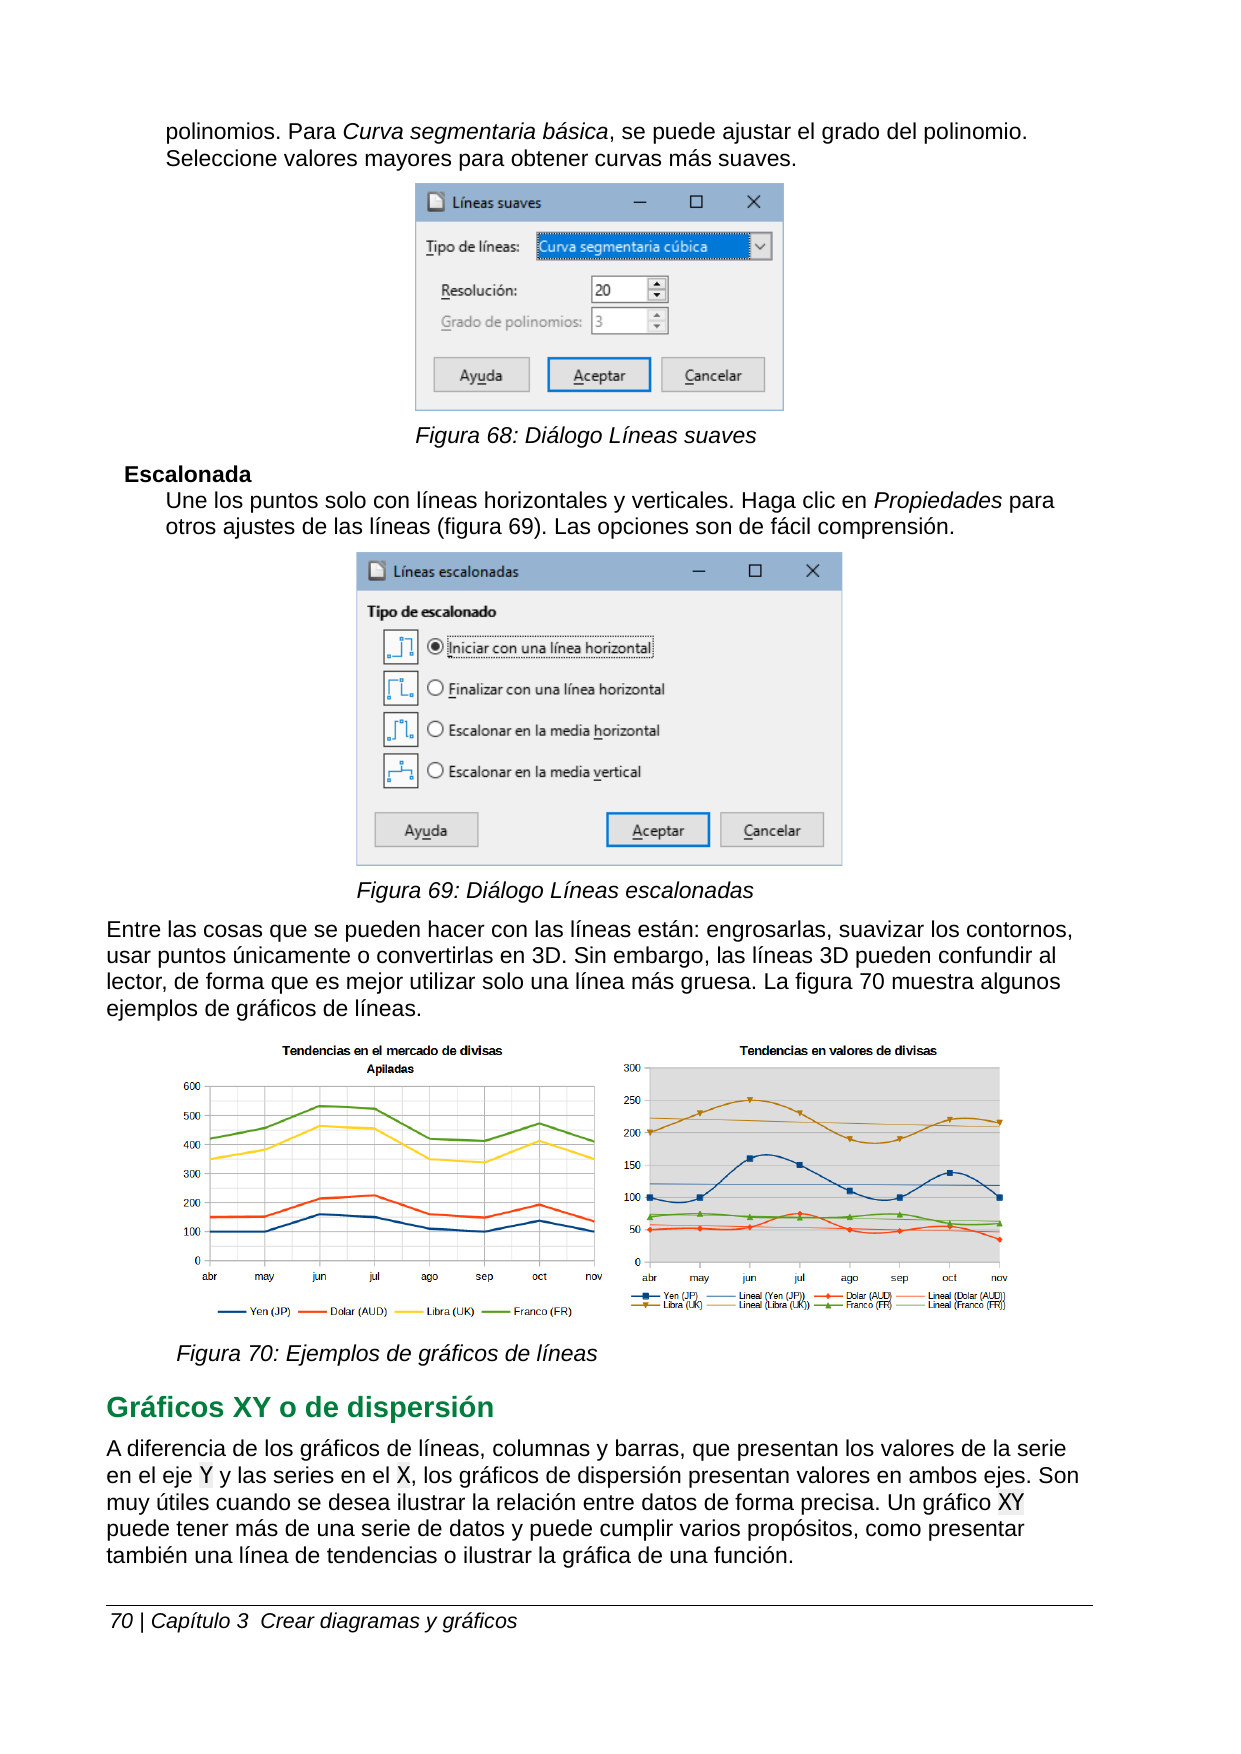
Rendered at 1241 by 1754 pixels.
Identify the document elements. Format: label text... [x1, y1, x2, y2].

text A diferencia de los gráficos de líneas, columnas y barras, que presentan los valores de la serie en el eje Y y las series en el X, los gráficos de dispersión presentan valores en ambos ejes. Son muy útiles cuando se desea ilustrar la relación entre datos de forma precisa. Un gráfico XY puede tener más de una serie de datos y puede cumplir varios propósitos, como presentar también una línea de tendencias o ilustrar la gráfica de una función. [106, 1435, 1093, 1568]
text Escalonada [124, 461, 1093, 487]
text Entre las cosas que se pueden hacer con las líneas están: engrosarlas, suavizar los contornos, usar puntos únicamente o convertirlas en 3D. Sin embargo, las líneas 3D pueden confundir al lector, de forma que es mejor utilizar solo una línea más gruesa. La figura 70 muestra algunos ejemplos de gráficos de líneas. [106, 916, 1093, 1021]
text Figura 68: Diálogo Líneas suaves [415, 422, 784, 449]
text Une los puntos solo con líneas horizontales y verticales. Haga clic en Propiedades para otros ajustes de las líneas (figura 69). Las opciones son de fácil comprensión. [165, 487, 1093, 540]
text Figura 70: Ejemplos de gráficos de líneas [176, 1340, 1023, 1366]
picture [356, 552, 843, 866]
picture [176, 1033, 1023, 1329]
subtitle Gráficos XY o de dispersión [106, 1390, 1093, 1423]
picture [415, 183, 784, 411]
text polinomios. Para Curva segmentaria básica, se puede ajustar el grado del polinomio. Seleccione valores mayores para obtener curvas más suaves. [165, 118, 1093, 171]
text Figura 69: Diálogo Líneas escalonadas [356, 877, 842, 904]
